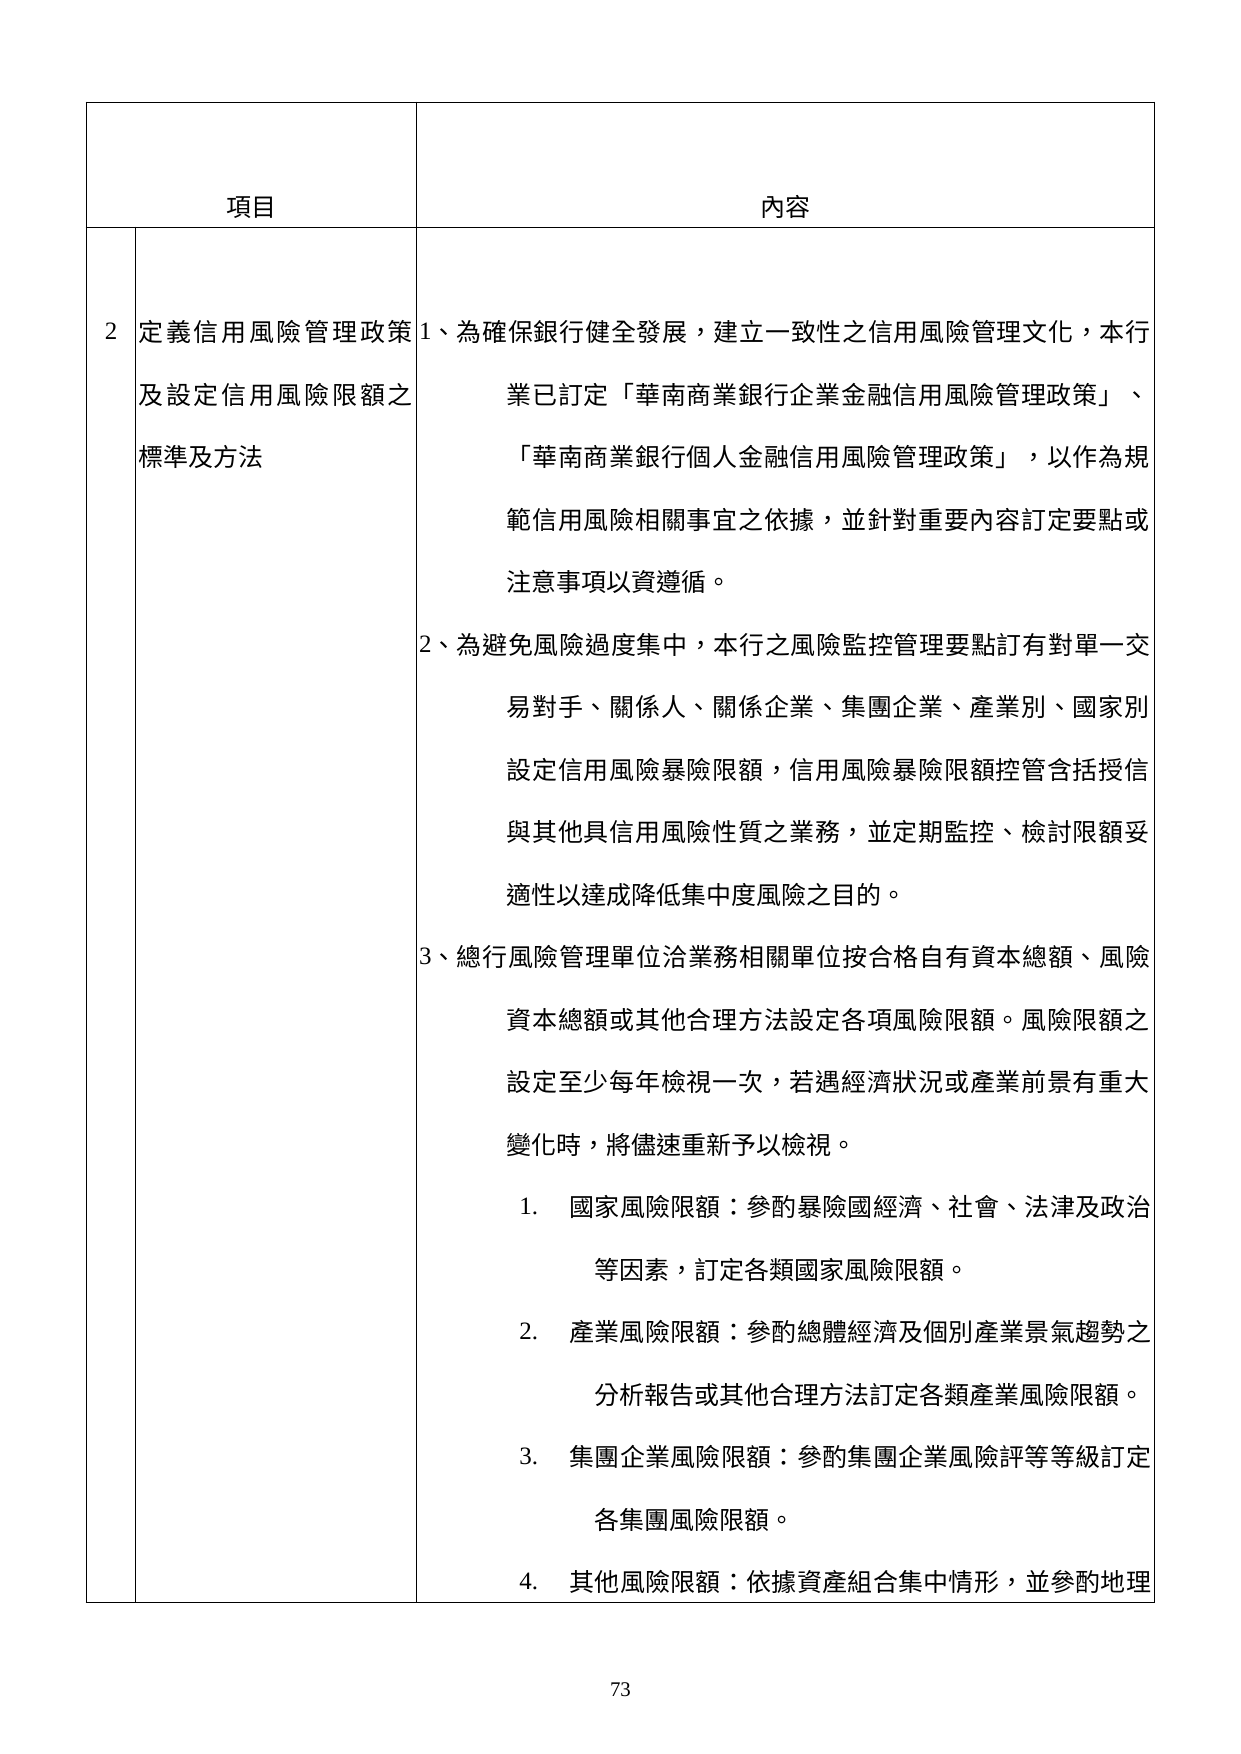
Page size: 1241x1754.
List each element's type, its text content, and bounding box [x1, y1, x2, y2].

table_header 項目 [87, 103, 416, 227]
table_cell 為確保銀行健全發展，建立一致性之信用風險管理文化，本行業已訂定「華南商業銀行企業金融信用風險管理政策」、「華南商業銀行個人金融信用風險管理政策」，以作為規範信用風險相關事宜之依據，並針對重要內容訂定要點或注意事項以資遵循。 為避免風險過度集中，本行之風險監控管理要點訂有對單一交易對手、關係人、關係企業、集團企業、產業別、國家別設定信用風險暴險限額，信用風險暴險限額控管含括授信與其他具信用風險性質之業務，並定期監控、檢討限額妥適性以達成降低集中度風險之目的。 總行風險管理單位洽業務相關單位按合格自有資本總額、風險資本總額或其他合理方法設定各項風險限額。風險限額之設定至少每年檢視一次，若遇經濟狀況或產業前景有重大變化時，將儘速重新予以檢視。 國家風險限額：參酌暴險國經濟、社會、法津及政治等因素，訂定各類國家風險限額。 產業風險限額：參酌總體經濟及個別產業景氣趨勢之分析報告或其他合理方法訂定各類產業風險限額。 集團企業風險限額：參酌集團企業風險評等等級訂定各集團風險限額。 其他風險限額：依據資產組合集中情形，並參酌地理 [417, 228, 1154, 1602]
table_cell 定義信用風險管理政策及設定信用風險限額之標準及方法 [136, 228, 416, 1602]
table_cell 2 [87, 228, 135, 1602]
table_header 內容 [417, 103, 1154, 227]
